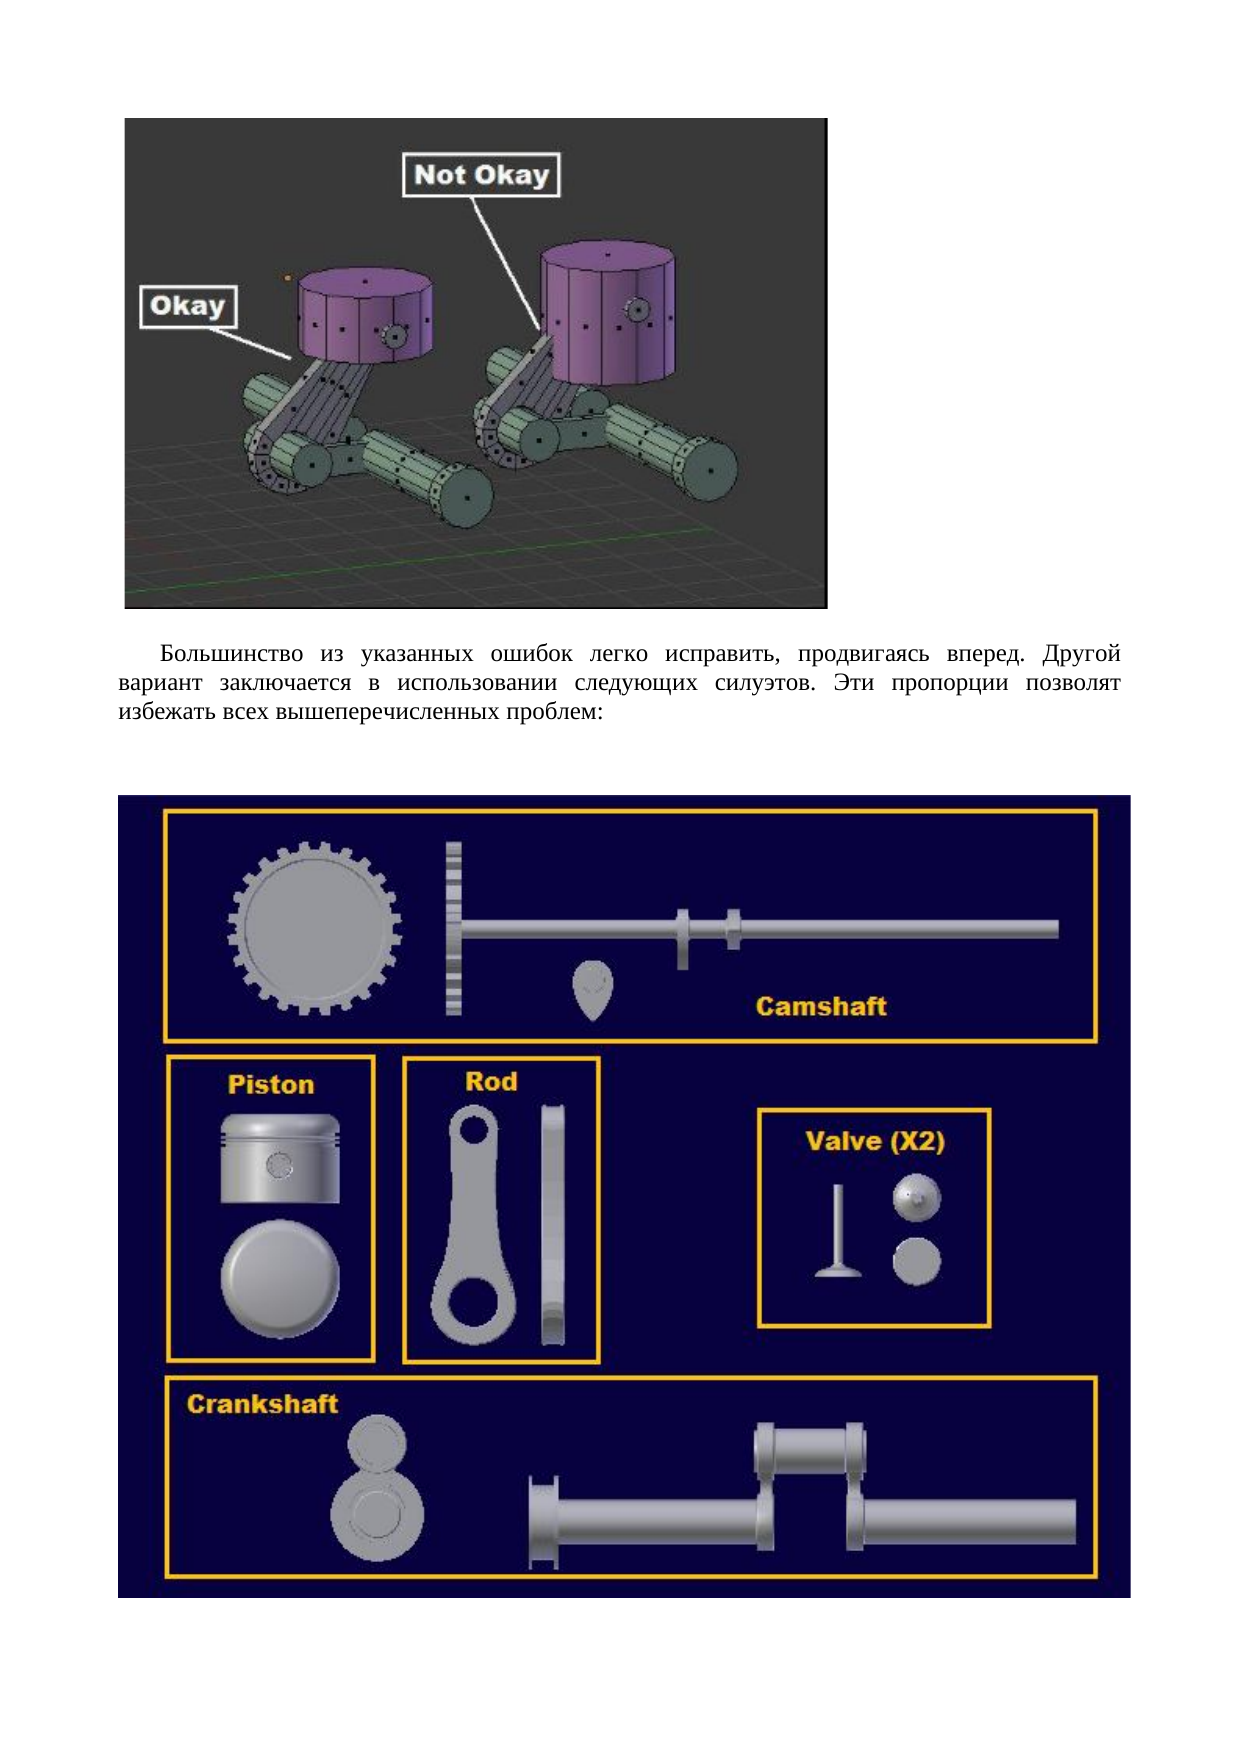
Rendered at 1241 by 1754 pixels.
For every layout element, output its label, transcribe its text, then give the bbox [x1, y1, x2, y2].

picture [124, 118, 828, 609]
picture [118, 795, 1131, 1598]
text Большинство из указанных ошибок легко исправить, продвигаясь вперед. Другой вариант заключается в использовании следующих силуэтов. Эти пропорции позволят избежать всех вышеперечисленных проблем: [118, 638, 1122, 725]
